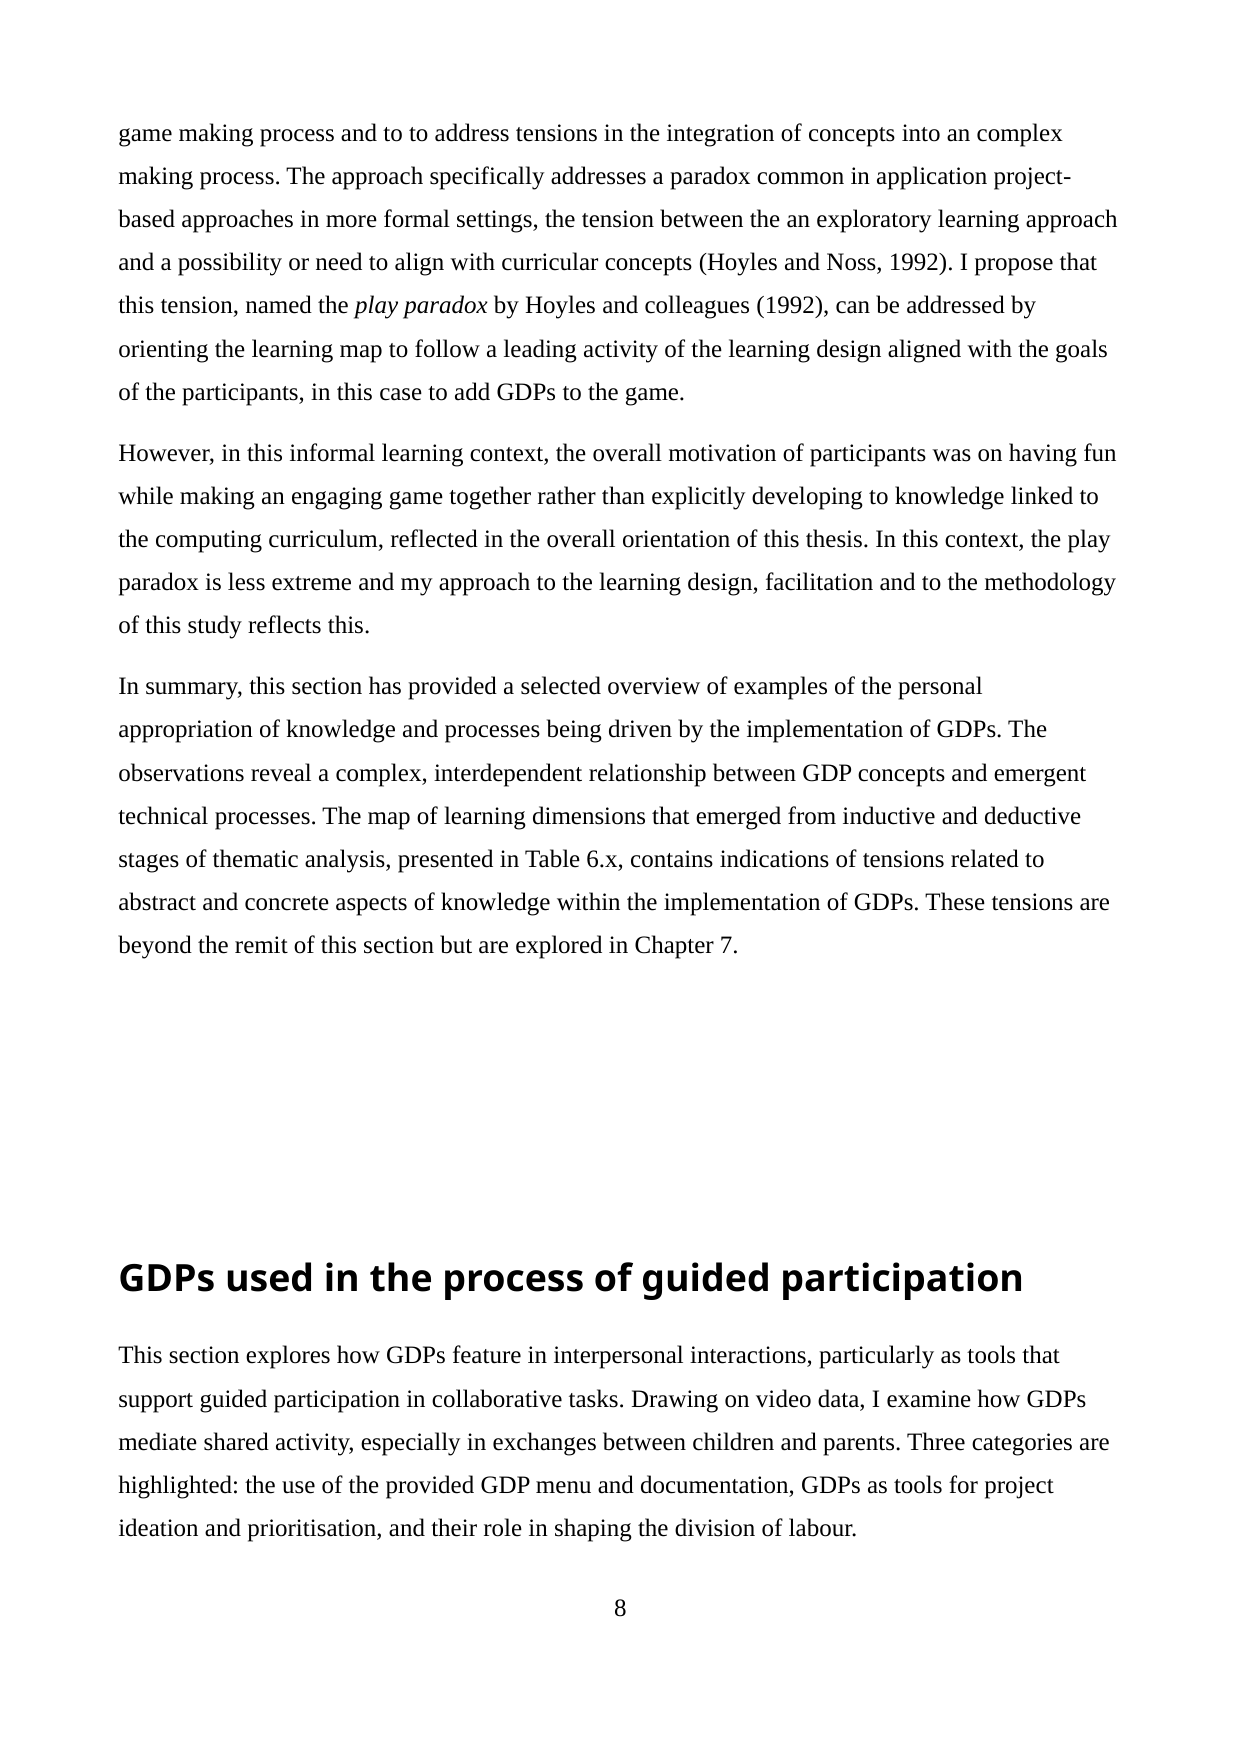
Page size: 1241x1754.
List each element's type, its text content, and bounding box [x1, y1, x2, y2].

text In summary, this section has provided a selected overview of examples of the personal appropriation of knowledge and processes being driven by the implementation of GDPs. The observations reveal a complex, interdependent relationship between GDP concepts and emergent technical processes. The map of learning dimensions that emerged from inductive and deductive stages of thematic analysis, presented in Table 6.x, contains indications of tensions related to abstract and concrete aspects of knowledge within the implementation of GDPs. These tensions are beyond the remit of this section but are explored in Chapter 7. [118, 671, 1122, 959]
text game making process and to to address tensions in the integration of concepts into an complex making process. The approach specifically addresses a paradox common in application project-based approaches in more formal settings, the tension between the an exploratory learning approach and a possibility or need to align with curricular concepts (Hoyles and Noss, 1992). I propose that this tension, named the play paradox by Hoyles and colleagues (1992), can be addressed by orienting the learning map to follow a leading activity of the learning design aligned with the goals of the participants, in this case to add GDPs to the game. [118, 118, 1122, 406]
text This section explores how GDPs feature in interpersonal interactions, particularly as tools that support guided participation in collaborative tasks. Drawing on video data, I examine how GDPs mediate shared activity, especially in exchanges between children and parents. Three categories are highlighted: the use of the provided GDP menu and documentation, GDPs as tools for project ideation and prioritisation, and their role in shaping the division of labour. [118, 1341, 1122, 1542]
text However, in this informal learning context, the overall motivation of participants was on having fun while making an engaging game together rather than explicitly developing to knowledge linked to the computing curriculum, reflected in the overall orientation of this thesis. In this context, the play paradox is less extreme and my approach to the learning design, facilitation and to the methodology of this study reflects this. [118, 438, 1122, 639]
subtitle GDPs used in the process of guided participation [118, 1251, 1122, 1302]
